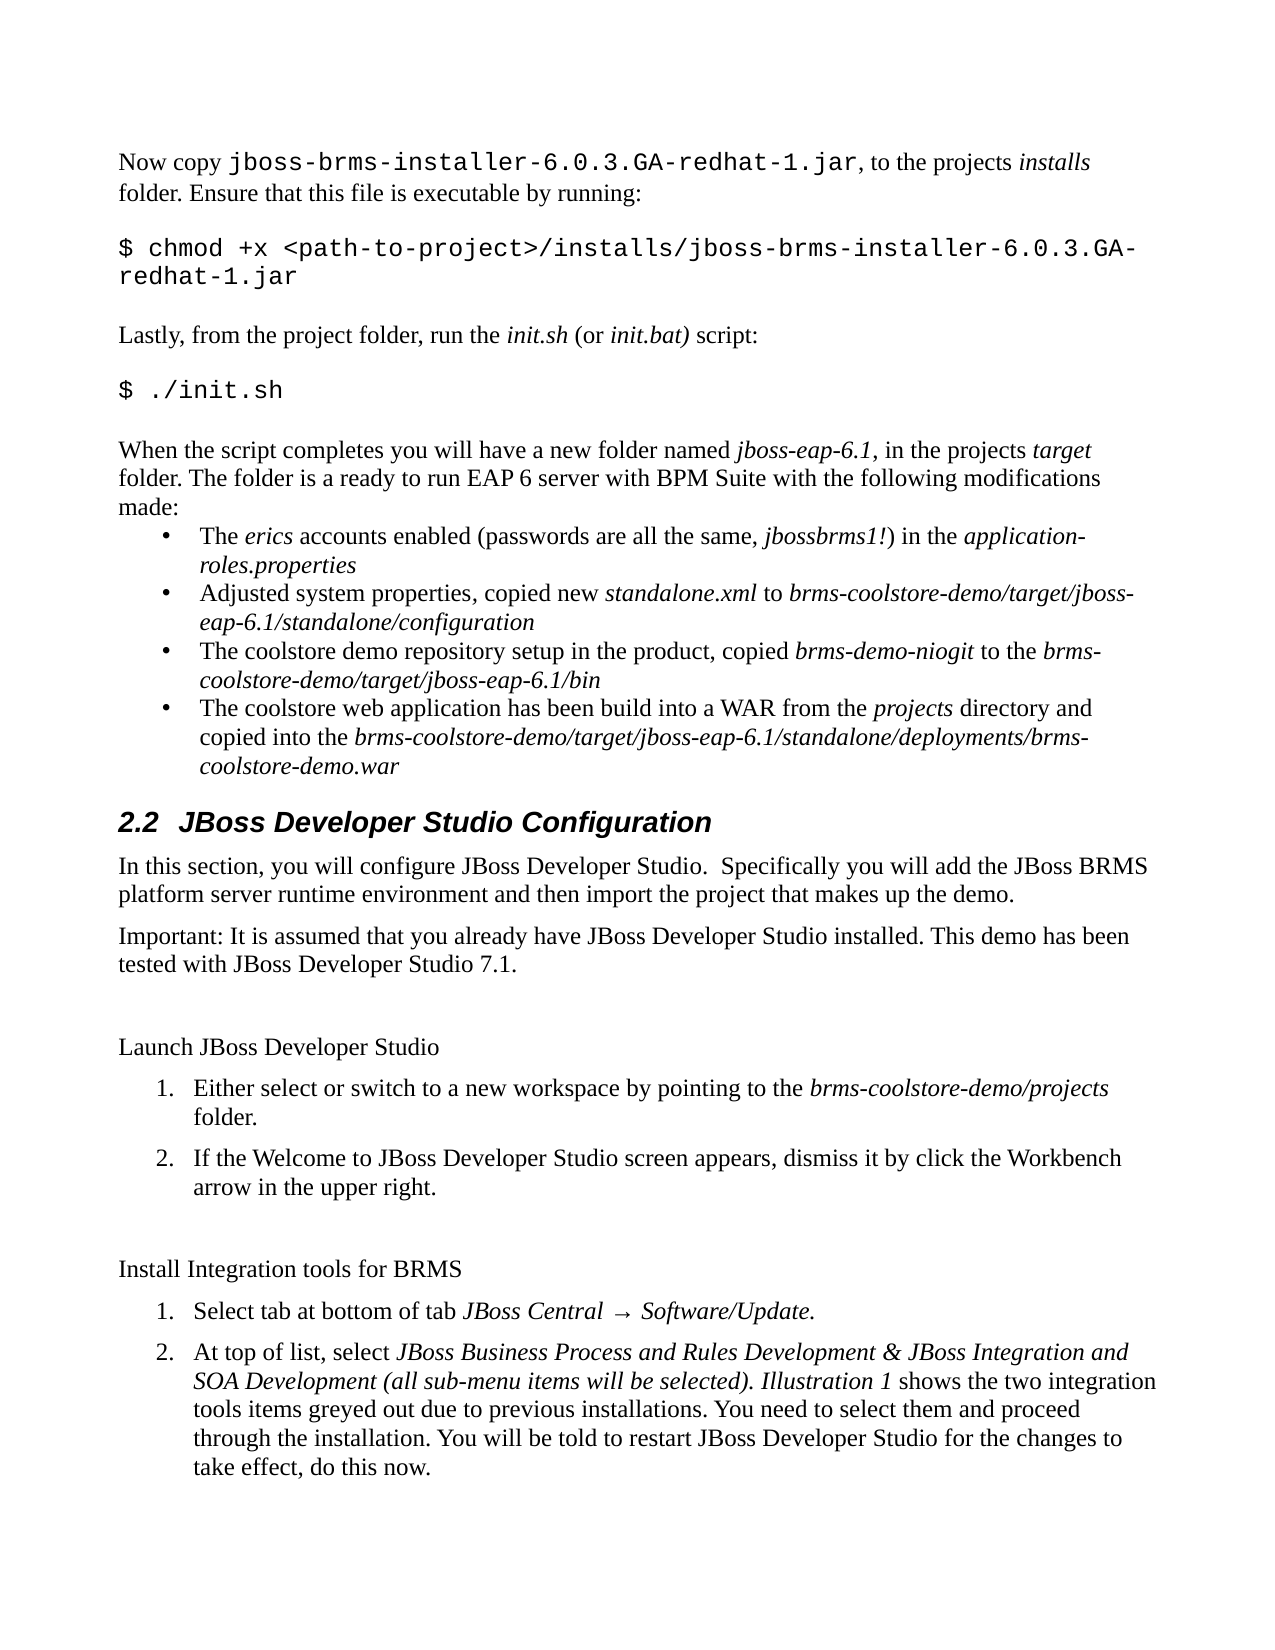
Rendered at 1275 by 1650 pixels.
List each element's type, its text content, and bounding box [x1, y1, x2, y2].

text Now copy jboss-brms-installer-6.0.3.GA-redhat-1.jar, to the projects installs folder. Ensure that this file is executable by running: [118, 147, 1157, 206]
list Adjusted system properties, copied new standalone.xml to brms-coolstore-demo/target/jboss-eap-6.1/standalone/configuration [162, 578, 1157, 636]
list At top of list, select JBoss Business Process and Rules Development & JBoss Integration and SOA Development (all sub-menu items will be selected). Illustration 1 shows the two integration tools items greyed out due to previous installations. You need to select them and proceed through the installation. You will be told to restart JBoss Developer Studio for the changes to take effect, do this now. [156, 1337, 1157, 1481]
text Install Integration tools for BRMS [118, 1254, 1157, 1283]
text In this section, you will configure JBoss Developer Studio. Specifically you will add the JBoss BRMS platform server runtime environment and then import the project that makes up the demo. [118, 851, 1157, 908]
text $ ./init.sh [118, 378, 1157, 406]
text $ chmod +x <path-to-project>/installs/jboss-brms-installer-6.0.3.GA-redhat-1.jar [118, 235, 1157, 292]
text Important: It is assumed that you already have JBoss Developer Studio installed. This demo has been tested with JBoss Developer Studio 7.1. [118, 921, 1157, 978]
list The coolstore demo repository setup in the product, copied brms-demo-niogit to the brms-coolstore-demo/target/jboss-eap-6.1/bin [162, 636, 1157, 693]
list The coolstore web application has been build into a WAR from the projects directory and copied into the brms-coolstore-demo/target/jboss-eap-6.1/standalone/deployments/brms-coolstore-demo.war [162, 693, 1157, 780]
text When the script completes you will have a new folder named jboss-eap-6.1, in the projects target folder. The folder is a ready to run EAP 6 server with BPM Suite with the following modifications made: [118, 435, 1157, 521]
list Either select or switch to a new workspace by pointing to the brms-coolstore-demo/projects folder. [156, 1073, 1157, 1131]
text Launch JBoss Developer Studio [118, 1032, 1157, 1061]
list Select tab at bottom of tab JBoss Central → Software/Update. [156, 1296, 1157, 1324]
subtitle JBoss Developer Studio Configuration [118, 805, 1157, 838]
list The erics accounts enabled (passwords are all the same, jbossbrms1!) in the application-roles.properties [162, 521, 1157, 578]
list If the Welcome to JBoss Developer Studio screen appears, dismiss it by click the Workbench arrow in the upper right. [156, 1143, 1157, 1201]
text Lastly, from the project folder, run the init.sh (or init.bat) script: [118, 321, 1157, 349]
